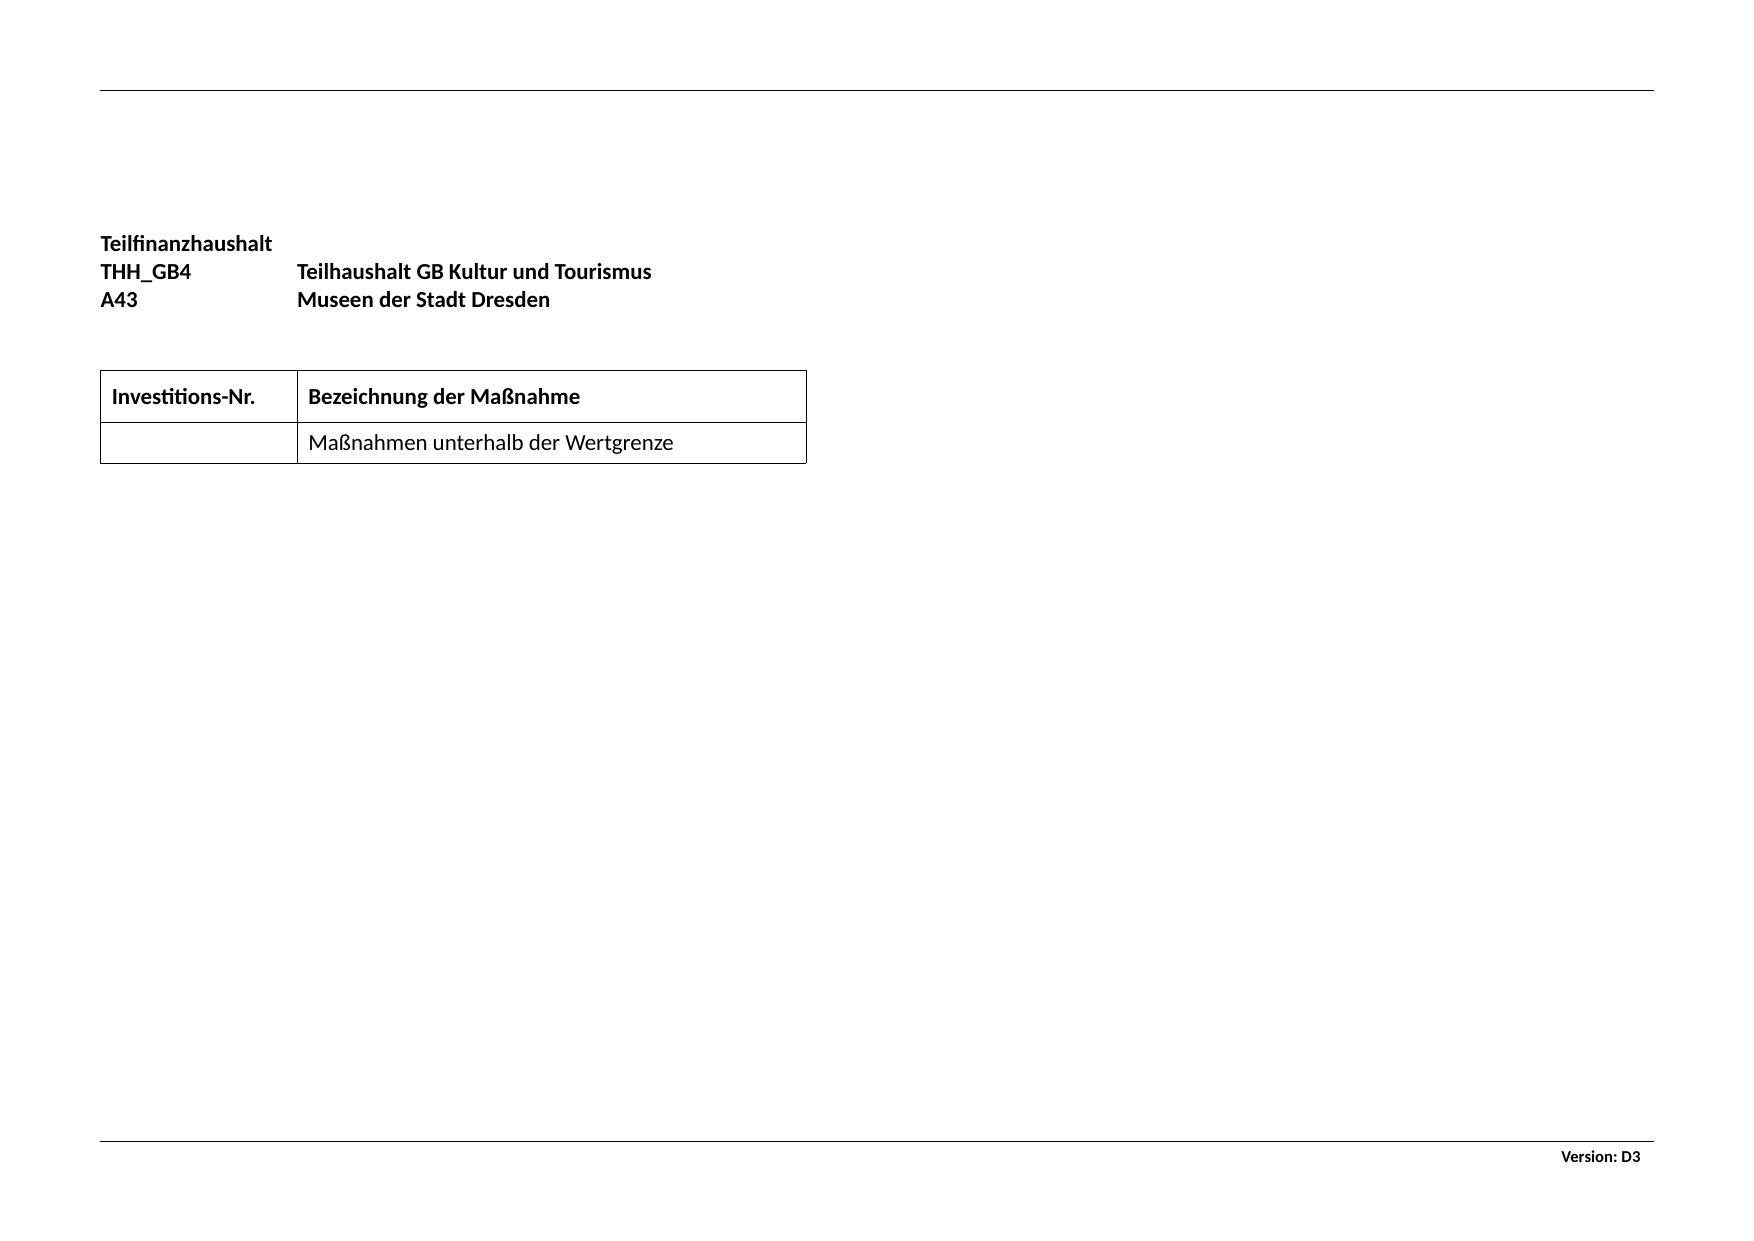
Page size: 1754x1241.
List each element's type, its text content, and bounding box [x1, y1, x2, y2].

table_header Investitions-Nr. [101, 371, 297, 422]
table_cell Maßnahmen unterhalb der Wertgrenze [298, 423, 806, 462]
table_header Bezeichnung der Maßnahme [298, 371, 806, 422]
table_cell Teilhaushalt GB Kultur und Tourismus [286, 258, 1562, 285]
table_header Teilfinanzhaushalt [89, 229, 1562, 257]
table_cell A43 [89, 285, 286, 313]
table_cell [101, 423, 297, 462]
table_cell Museen der Stadt Dresden [286, 285, 1562, 313]
table_cell THH_GB4 [89, 258, 286, 285]
